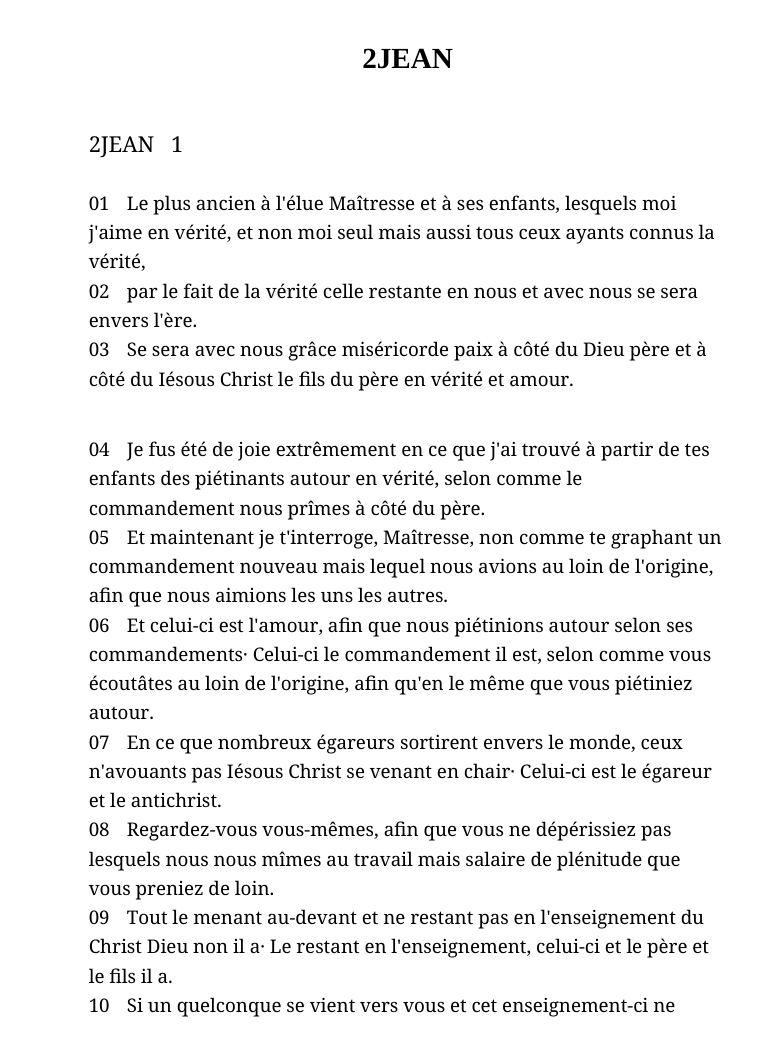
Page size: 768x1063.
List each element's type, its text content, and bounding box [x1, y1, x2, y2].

text 2JEAN 1 [88, 129, 726, 159]
subtitle 2JEAN [88, 41, 726, 75]
text 04 Je fus été de joie extrêmement en ce que j'ai trouvé à partir de tes enfants des piétinants autour en vérité, selon comme le commandement nous prîmes à côté du père. 05 Et maintenant je t'interroge, Maîtresse, non comme te graphant un commandement nouveau mais lequel nous avions au loin de l'origine, afin que nous aimions les uns les autres. 06 Et celui-ci est l'amour, afin que nous piétinions autour selon ses commandements· Celui-ci le commandement il est, selon comme vous écoutâtes au loin de l'origine, afin qu'en le même que vous piétiniez autour. 07 En ce que nombreux égareurs sortirent envers le monde, ceux n'avouants pas Iésous Christ se venant en chair· Celui-ci est le égareur et le antichrist. 08 Regardez-vous vous-mêmes, afin que vous ne dépérissiez pas lesquels nous nous mîmes au travail mais salaire de plénitude que vous preniez de loin. 09 Tout le menant au-devant et ne restant pas en l'enseignement du Christ Dieu non il a· Le restant en l'enseignement, celui-ci et le père et le fils il a. 10 Si un quelconque se vient vers vous et cet enseignement-ci ne [88, 436, 726, 1018]
text 01 Le plus ancien à l'élue Maîtresse et à ses enfants, lesquels moi j'aime en vérité, et non moi seul mais aussi tous ceux ayants connus la vérité, 02 par le fait de la vérité celle restante en nous et avec nous se sera envers l'ère. 03 Se sera avec nous grâce miséricorde paix à côté du Dieu père et à côté du Iésous Christ le fils du père en vérité et amour. [88, 163, 726, 418]
